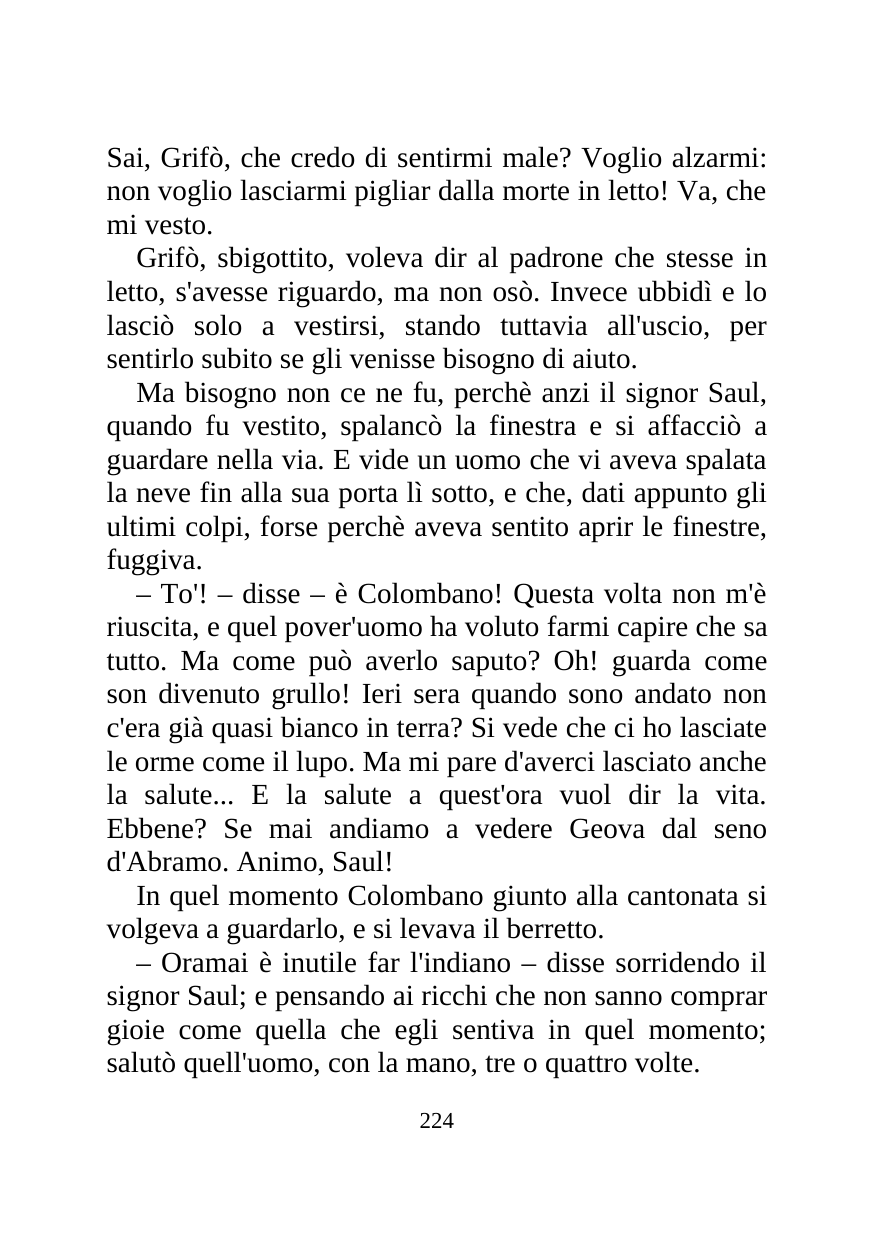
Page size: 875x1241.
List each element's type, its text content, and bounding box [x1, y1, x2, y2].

text – To'! – disse – è Colombano! Questa volta non m'è riuscita, e quel pover'uomo ha voluto farmi capire che sa tutto. Ma come può averlo saputo? Oh! guarda come son divenuto grullo! Ieri sera quando sono andato non c'era già quasi bianco in terra? Si vede che ci ho lasciate le orme come il lupo. Ma mi pare d'averci lasciato anche la salute... E la salute a quest'ora vuol dir la vita. Ebbene? Se mai andiamo a vedere Geova dal seno d'Abramo. Animo, Saul! [106, 576, 768, 878]
text Grifò, sbigottito, voleva dir al padrone che stesse in letto, s'avesse riguardo, ma non osò. Invece ubbidì e lo lasciò solo a vestirsi, stando tuttavia all'uscio, per sentirlo subito se gli venisse bisogno di aiuto. [106, 241, 768, 375]
text Ma bisogno non ce ne fu, perchè anzi il signor Saul, quando fu vestito, spalancò la finestra e si affacciò a guardare nella via. E vide un uomo che vi aveva spalata la neve fin alla sua porta lì sotto, e che, dati appunto gli ultimi colpi, forse perchè aveva sentito aprir le finestre, fuggiva. [106, 375, 768, 576]
text Sai, Grifò, che credo di sentirmi male? Voglio alzarmi: non voglio lasciarmi pigliar dalla morte in letto! Va, che mi vesto. [106, 140, 768, 241]
text – Oramai è inutile far l'indiano – disse sorridendo il signor Saul; e pensando ai ricchi che non sanno comprar gioie come quella che egli sentiva in quel momento; salutò quell'uomo, con la mano, tre o quattro volte. [106, 945, 768, 1079]
text In quel momento Colombano giunto alla cantonata si volgeva a guardarlo, e si levava il berretto. [106, 878, 768, 945]
